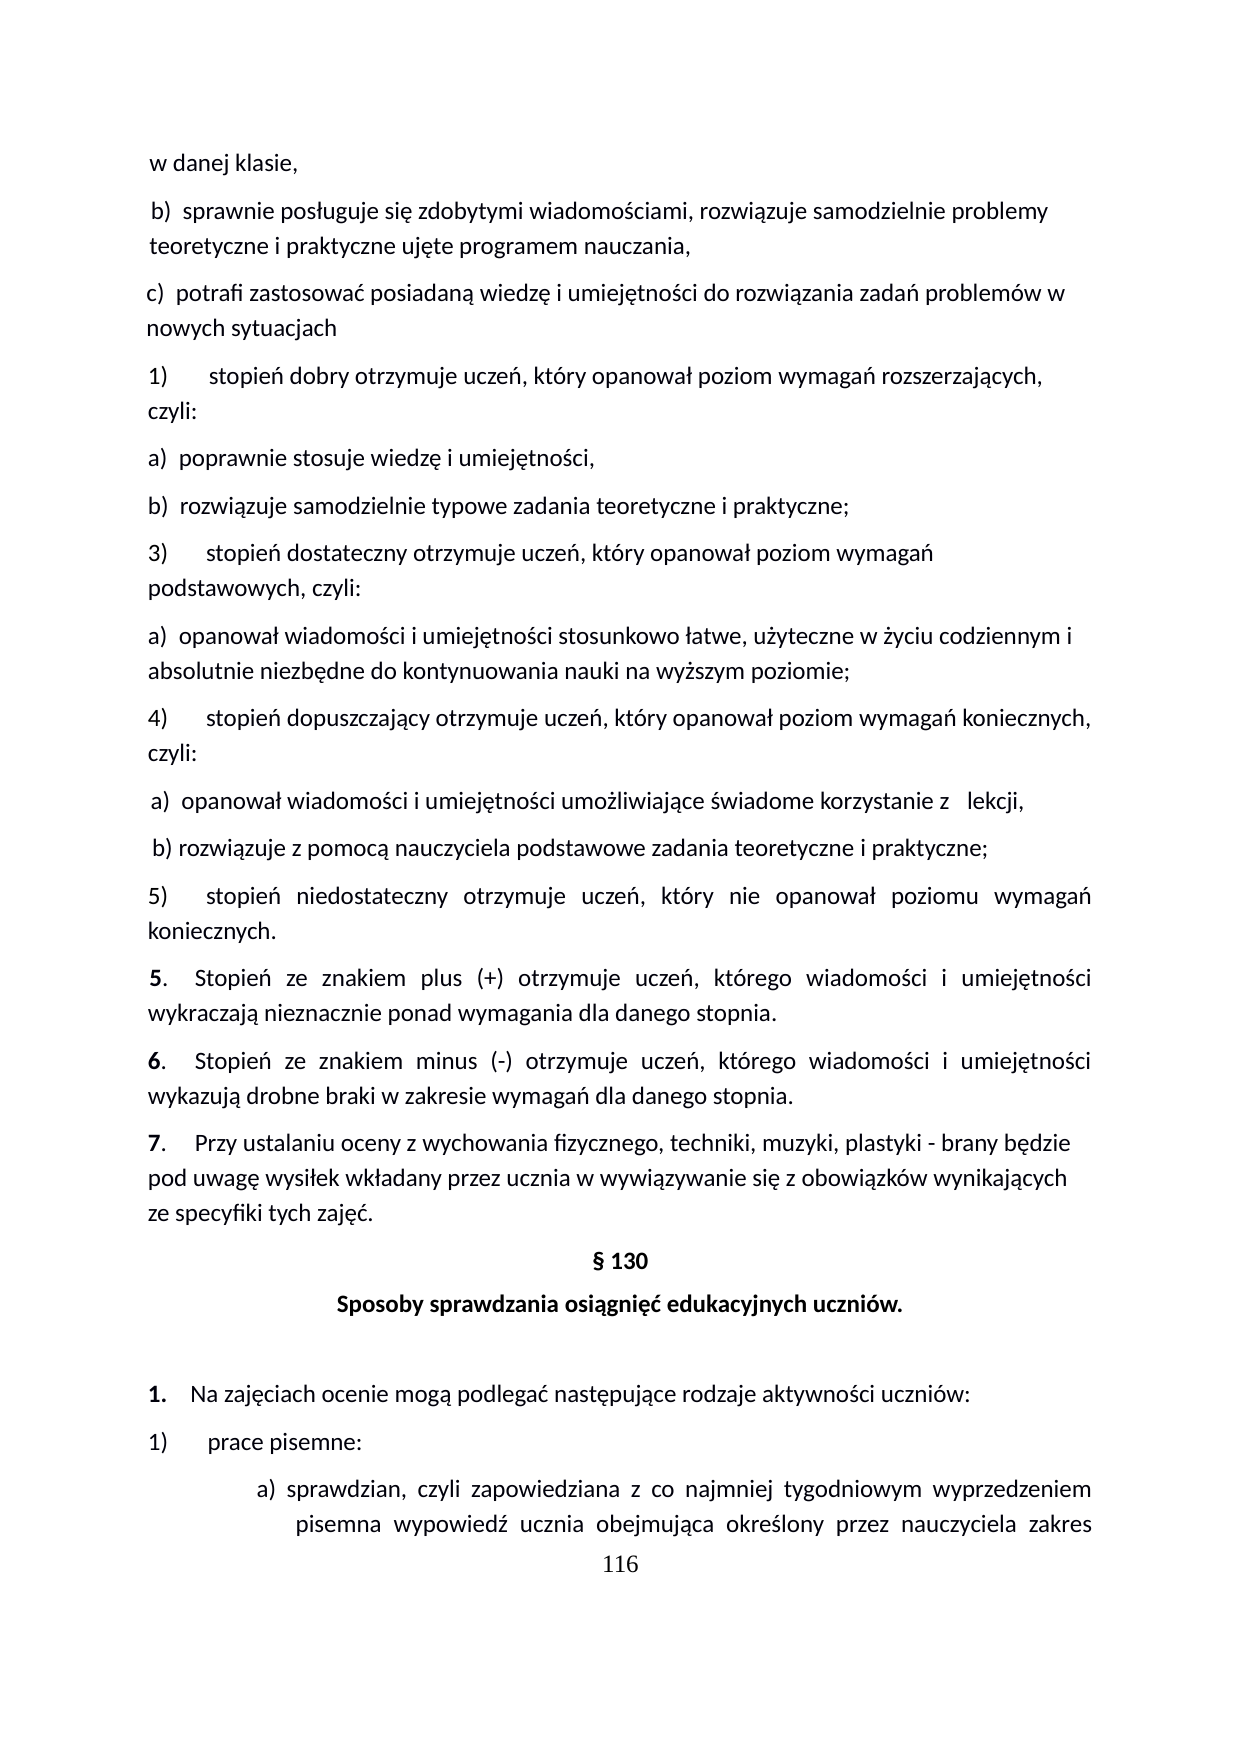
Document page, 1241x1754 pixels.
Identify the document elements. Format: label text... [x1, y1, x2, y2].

text a) poprawnie stosuje wiedzę i umiejętności, [148, 443, 1093, 473]
text 1. Na zajęciach ocenie mogą podlegać następujące rodzaje aktywności uczniów: [148, 1379, 1093, 1409]
text 1) prace pisemne: [148, 1426, 1093, 1457]
text 3) stopień dostateczny otrzymuje uczeń, który opanował poziom wymagań podstawowych, czyli: [148, 538, 1093, 603]
text w danej klasie, [149, 148, 1093, 178]
text § 130 [148, 1245, 1093, 1276]
text b) rozwiązuje z pomocą nauczyciela podstawowe zadania teoretyczne i praktyczne; [152, 833, 1093, 863]
text 5) stopień niedostateczny otrzymuje uczeń, który nie opanował poziomu wymagań koniecznych. [148, 880, 1093, 946]
text Sposoby sprawdzania osiągnięć edukacyjnych uczniów. [148, 1288, 1093, 1319]
text 4) stopień dopuszczający otrzymuje uczeń, który opanował poziom wymagań koniecznych, czyli: [148, 703, 1093, 768]
text a) opanował wiadomości i umiejętności stosunkowo łatwe, użyteczne w życiu codziennym i absolutnie niezbędne do kontynuowania nauki na wyższym poziomie; [148, 620, 1093, 686]
text 7. Przy ustalaniu oceny z wychowania fizycznego, techniki, muzyki, plastyki - brany będzie pod uwagę wysiłek wkładany przez ucznia w wywiązywanie się z obowiązków wynikających ze specyfiki tych zajęć. [148, 1128, 1093, 1228]
text 6. Stopień ze znakiem minus (-) otrzymuje uczeń, którego wiadomości i umiejętności wykazują drobne braki w zakresie wymagań dla danego stopnia. [148, 1045, 1093, 1111]
text 1) stopień dobry otrzymuje uczeń, który opanował poziom wymagań rozszerzających, czyli: [148, 360, 1093, 426]
text 5. Stopień ze znakiem plus (+) otrzymuje uczeń, którego wiadomości i umiejętności wykraczają nieznacznie ponad wymagania dla danego stopnia. [148, 963, 1093, 1028]
text c) potrafi zastosować posiadaną wiedzę i umiejętności do rozwiązania zadań problemów w nowych sytuacjach [146, 278, 1093, 343]
text a) opanował wiadomości i umiejętności umożliwiające świadome korzystanie z lekcji, [150, 785, 1093, 816]
text b) rozwiązuje samodzielnie typowe zadania teoretyczne i praktyczne; [148, 490, 1093, 521]
text b) sprawnie posługuje się zdobytymi wiadomościami, rozwiązuje samodzielnie problemy teoretyczne i praktyczne ujęte programem nauczania, [149, 195, 1093, 261]
text a) sprawdzian, czyli zapowiedziana z co najmniej tygodniowym wyprzedzeniem pisemna wypowiedź ucznia obejmująca określony przez nauczyciela zakres [207, 1474, 1093, 1539]
